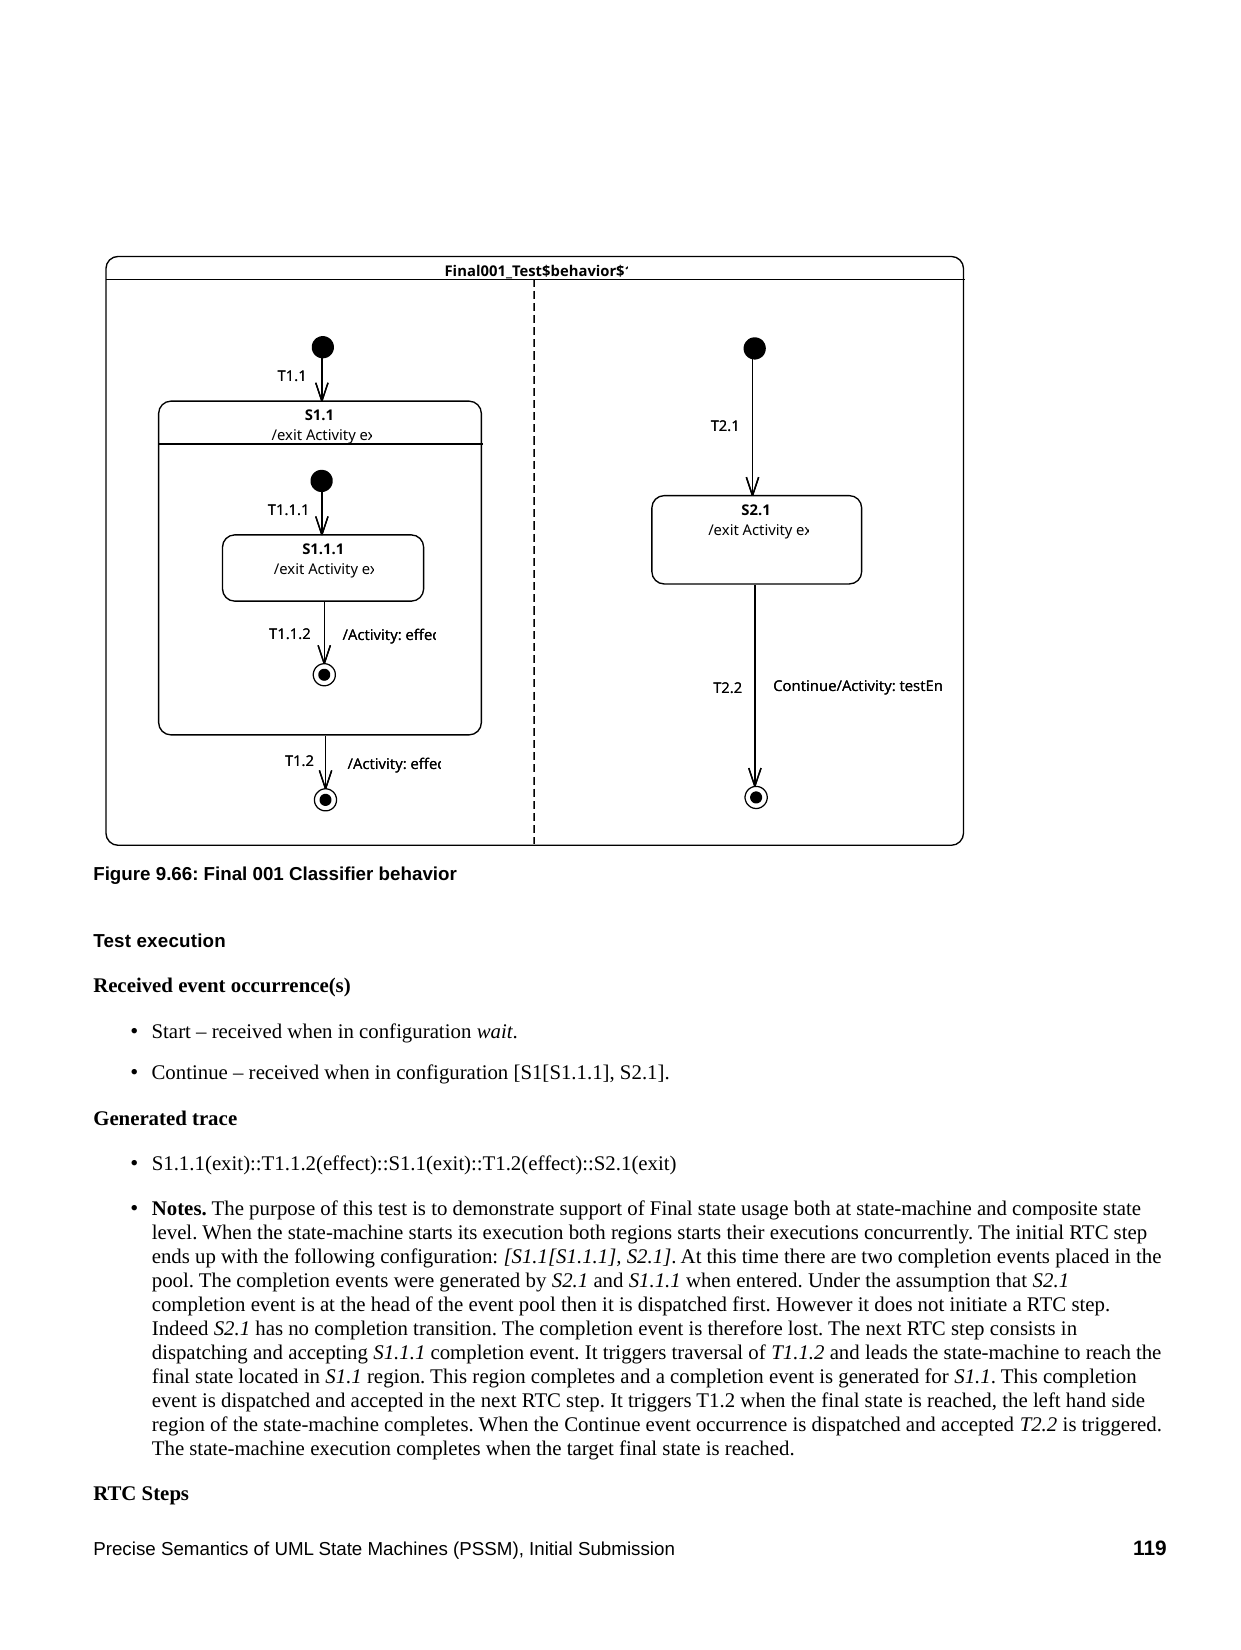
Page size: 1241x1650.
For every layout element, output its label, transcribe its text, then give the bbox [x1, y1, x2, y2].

text RTC Steps [93, 1481, 1164, 1505]
text Received event occurrence(s) [93, 973, 1164, 997]
list Notes. The purpose of this test is to demonstrate support of Final state usage both at state-machine and composite state level. When the state-machine starts its execution both regions starts their executions concurrently. The initial RTC step ends up with the following configuration: [S1.1[S1.1.1], S2.1]. At this time there are two completion events placed in the pool. The completion events were generated by S2.1 and S1.1.1 when entered. Under the assumption that S2.1 completion event is at the head of the event pool then it is dispatched first. However it does not initiate a RTC step. Indeed S2.1 has no completion transition. The completion event is therefore lost. The next RTC step consists in dispatching and accepting S1.1.1 completion event. It triggers traversal of T1.1.2 and leads the state-machine to reach the final state located in S1.1 region. This region completes and a completion event is generated for S1.1. This completion event is dispatched and accepted in the next RTC step. It triggers T1.2 when the final state is reached, the left hand side region of the state-machine completes. When the Continue event occurrence is dispatched and accepted T2.2 is triggered. The state-machine execution completes when the target final state is reached. [131, 1196, 1164, 1460]
text Generated trace [93, 1105, 1164, 1129]
text Figure 9.66: Final 001 Classifier behavior [93, 243, 978, 884]
list Start – received when in configuration wait. [131, 1018, 1164, 1043]
subtitle Test execution [93, 930, 1164, 952]
list S1.1.1(exit)::T1.1.2(effect)::S1.1(exit)::T1.2(effect)::S2.1(exit) [131, 1151, 1164, 1174]
list Continue – received when in configuration [S1[S1.1.1], S2.1]. [131, 1059, 1164, 1084]
